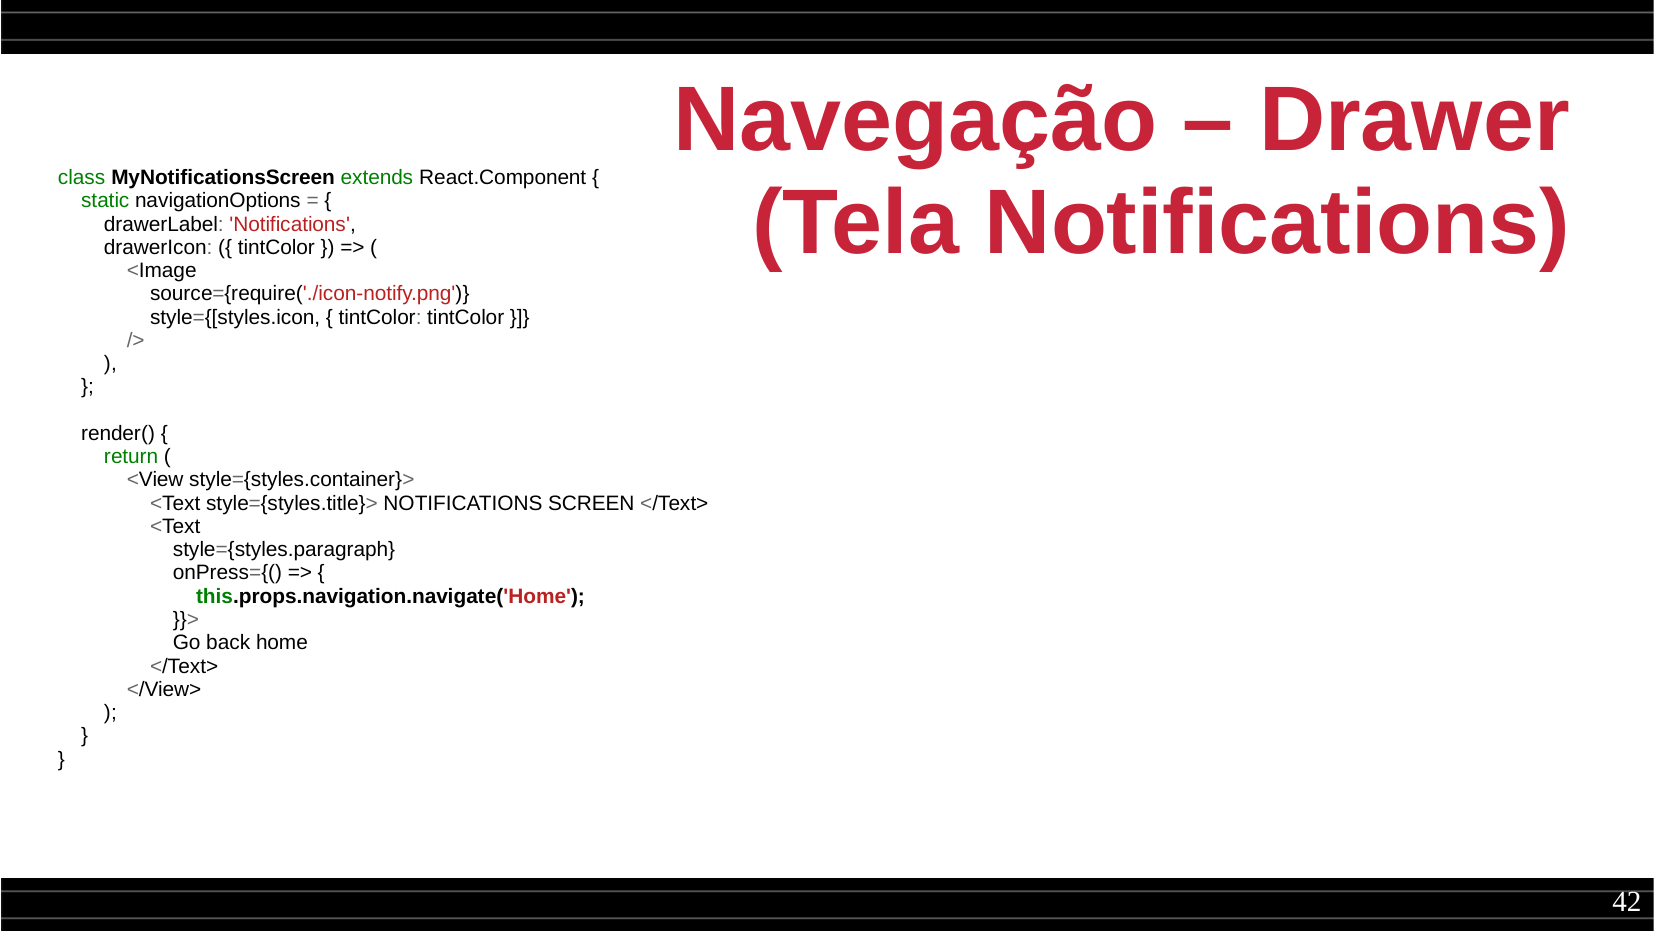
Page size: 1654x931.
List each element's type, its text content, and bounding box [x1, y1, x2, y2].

text_box class MyNotificationsScreen extends React.Component { static navigationOptions = { drawerLabel: 'Notifications', drawerIcon: ({ tintColor }) => ( <Image source={require('./icon-notify.png')} style={[styles.icon, { tintColor: tintColor }]} /> ), }; render() { return ( <View style={styles.container}> <Text style={styles.title}> NOTIFICATIONS SCREEN </Text> <Text style={styles.paragraph} onPress={() => { this.props.navigation.navigate('Home'); }}> Go back home </Text> </View> ); } } [43, 146, 752, 790]
title Navegação – Drawer (Tela Notifications) [82, 67, 1571, 273]
picture [1, 878, 1654, 931]
picture [1, 0, 1654, 54]
